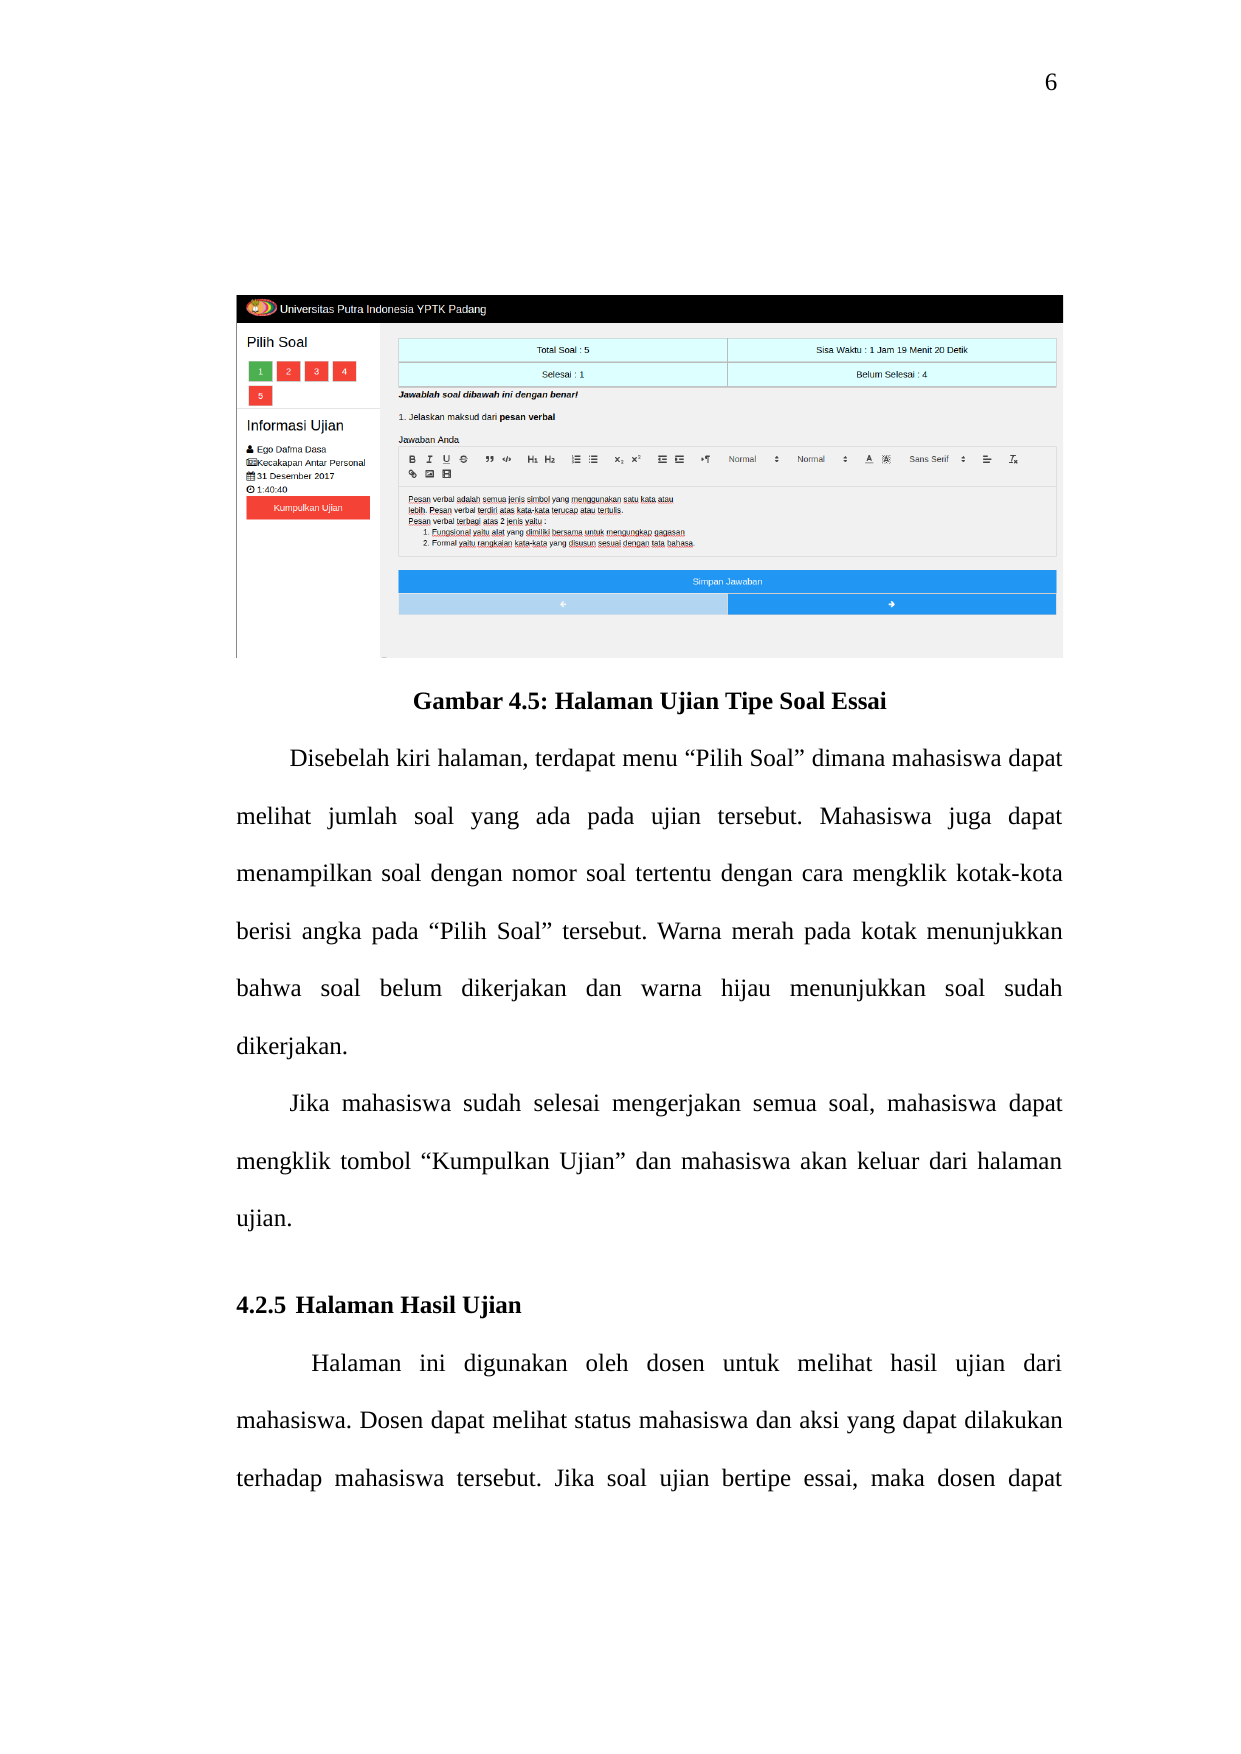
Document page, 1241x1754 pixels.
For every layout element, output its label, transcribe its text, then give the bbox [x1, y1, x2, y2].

text Disebelah kiri halaman, terdapat menu “Pilih Soal” dimana mahasiswa dapat melihat jumlah soal yang ada pada ujian tersebut. Mahasiswa juga dapat menampilkan soal dengan nomor soal tertentu dengan cara mengklik kotak-kota berisi angka pada “Pilih Soal” tersebut. Warna merah pada kotak menunjukkan bahwa soal belum dikerjakan dan warna hijau menunjukkan soal sudah dikerjakan. [236, 743, 1063, 1060]
subtitle 4.2.5 Halaman Hasil Ujian [236, 1290, 1063, 1319]
picture [236, 295, 1064, 658]
text Halaman ini digunakan oleh dosen untuk melihat hasil ujian dari mahasiswa. Dosen dapat melihat status mahasiswa dan aksi yang dapat dilakukan terhadap mahasiswa tersebut. Jika soal ujian bertipe essai, maka dosen dapat [236, 1348, 1063, 1492]
text Jika mahasiswa sudah selesai mengerjakan semua soal, mahasiswa dapat mengklik tombol “Kumpulkan Ujian” dan mahasiswa akan keluar dari halaman ujian. [236, 1088, 1063, 1232]
text Gambar 4.5: Halaman Ujian Tipe Soal Essai [236, 658, 1063, 715]
